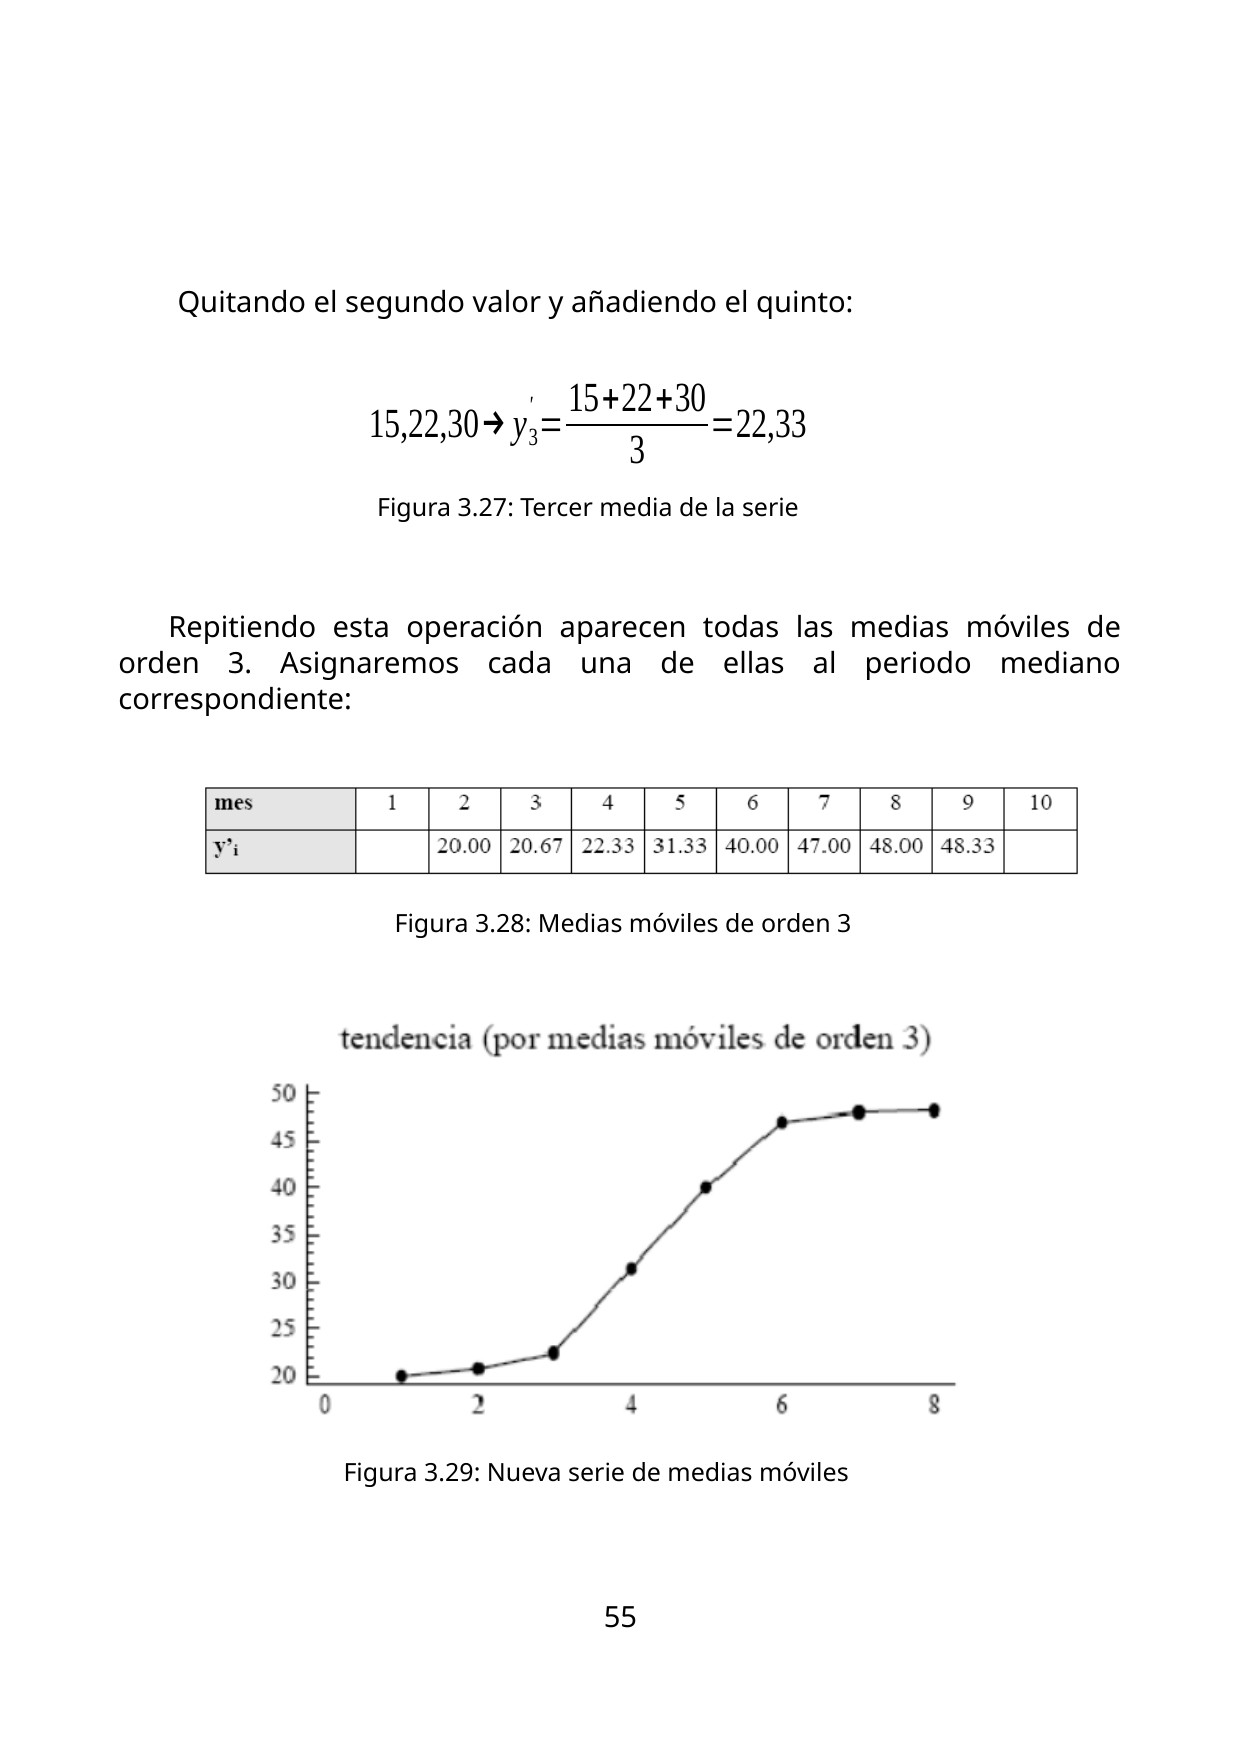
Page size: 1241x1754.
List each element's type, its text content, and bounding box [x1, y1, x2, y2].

picture [152, 759, 1094, 889]
text Quitando el segundo valor y añadiendo el quinto: [118, 281, 1122, 321]
picture [177, 979, 1015, 1438]
text Figura 3.28: Medias móviles de orden 3 [153, 889, 1093, 940]
text Figura 3.27: Tercer media de la serie [361, 375, 815, 524]
text Repitiendo esta operación aparecen todas las medias móviles de orden 3. Asignaremos cada una de ellas al periodo mediano correspondiente: [118, 607, 1122, 718]
text Figura 3.29: Nueva serie de medias móviles [177, 1438, 1015, 1488]
